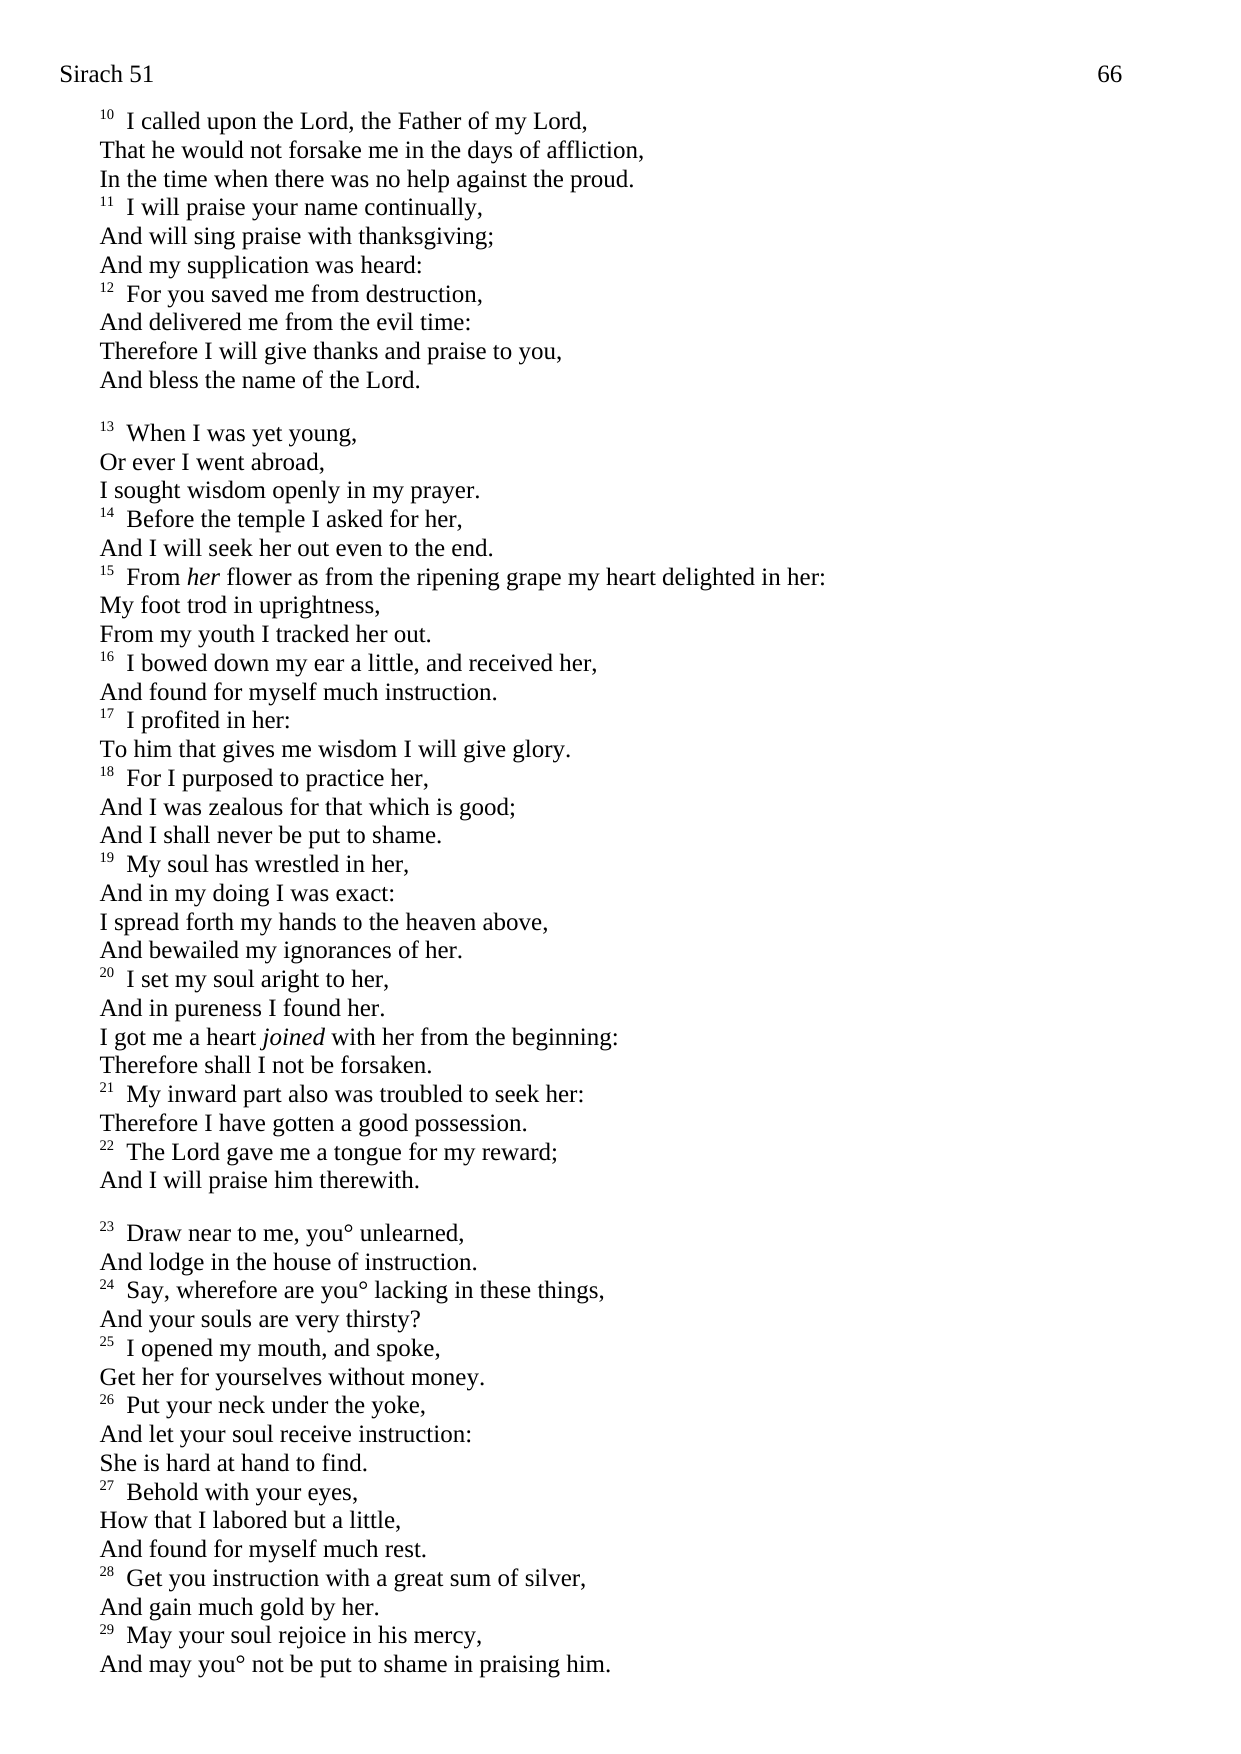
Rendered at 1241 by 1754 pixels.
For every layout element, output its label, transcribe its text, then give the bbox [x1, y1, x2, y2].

text 29 May your soul rejoice in his mercy, [99, 1621, 1122, 1649]
text And I will seek her out even to the end. [99, 533, 1122, 562]
text To him that gives me wisdom I will give glory. [99, 734, 1122, 763]
text 21 My inward part also was troubled to seek her: [99, 1079, 1122, 1108]
text That he would not forsake me in the days of affliction, [99, 135, 1122, 164]
text And let your soul receive instruction: [99, 1419, 1122, 1448]
text 17 I profited in her: [99, 705, 1122, 734]
text And bless the name of the Lord. [99, 365, 1122, 394]
text Or ever I went abroad, [99, 447, 1122, 475]
text Therefore I have gotten a good possession. [99, 1108, 1122, 1137]
text And may you° not be put to shame in praising him. [99, 1649, 1122, 1678]
text And your souls are very thirsty? [99, 1304, 1122, 1333]
text 18 For I purposed to practice her, [99, 763, 1122, 792]
text And I shall never be put to shame. [99, 820, 1122, 849]
text And I was zealous for that which is good; [99, 792, 1122, 820]
text 25 I opened my mouth, and spoke, [99, 1333, 1122, 1362]
text Therefore I will give thanks and praise to you, [99, 336, 1122, 365]
text 10 I called upon the Lord, the Father of my Lord, [99, 106, 1122, 135]
text 27 Behold with your eyes, [99, 1477, 1122, 1506]
text Get her for yourselves without money. [99, 1362, 1122, 1391]
text And delivered me from the evil time: [99, 307, 1122, 336]
text Therefore shall I not be forsaken. [99, 1050, 1122, 1079]
text And gain much gold by her. [99, 1592, 1122, 1621]
text She is hard at hand to find. [99, 1448, 1122, 1477]
text And will sing praise with thanksgiving; [99, 221, 1122, 250]
text In the time when there was no help against the proud. [99, 164, 1122, 192]
text 19 My soul has wrestled in her, [99, 849, 1122, 878]
text I got me a heart joined with her from the beginning: [99, 1022, 1122, 1050]
text My foot trod in uprightness, [99, 590, 1122, 619]
text 22 The Lord gave me a tongue for my reward; [99, 1137, 1122, 1165]
text 20 I set my soul aright to her, [99, 964, 1122, 993]
text And in pureness I found her. [99, 993, 1122, 1022]
text 13 When I was yet young, [99, 418, 1122, 447]
text 16 I bowed down my ear a little, and received her, [99, 648, 1122, 677]
text And found for myself much instruction. [99, 677, 1122, 705]
text From my youth I tracked her out. [99, 619, 1122, 648]
text And bewailed my ignorances of her. [99, 935, 1122, 964]
text 28 Get you instruction with a great sum of silver, [99, 1563, 1122, 1592]
text 24 Say, wherefore are you° lacking in these things, [99, 1276, 1122, 1304]
text And found for myself much rest. [99, 1534, 1122, 1563]
text And my supplication was heard: [99, 250, 1122, 279]
text 14 Before the temple I asked for her, [99, 504, 1122, 533]
text 12 For you saved me from destruction, [99, 279, 1122, 307]
text 23 Draw near to me, you° unlearned, [99, 1218, 1122, 1247]
text And in my doing I was exact: [99, 878, 1122, 907]
text How that I labored but a little, [99, 1506, 1122, 1534]
text 11 I will praise your name continually, [99, 192, 1122, 221]
text I sought wisdom openly in my prayer. [99, 475, 1122, 504]
text I spread forth my hands to the heaven above, [99, 907, 1122, 935]
text And I will praise him therewith. [99, 1165, 1122, 1194]
text 15 From her flower as from the ripening grape my heart delighted in her: [99, 562, 1122, 590]
text And lodge in the house of instruction. [99, 1247, 1122, 1276]
text 26 Put your neck under the yoke, [99, 1391, 1122, 1419]
